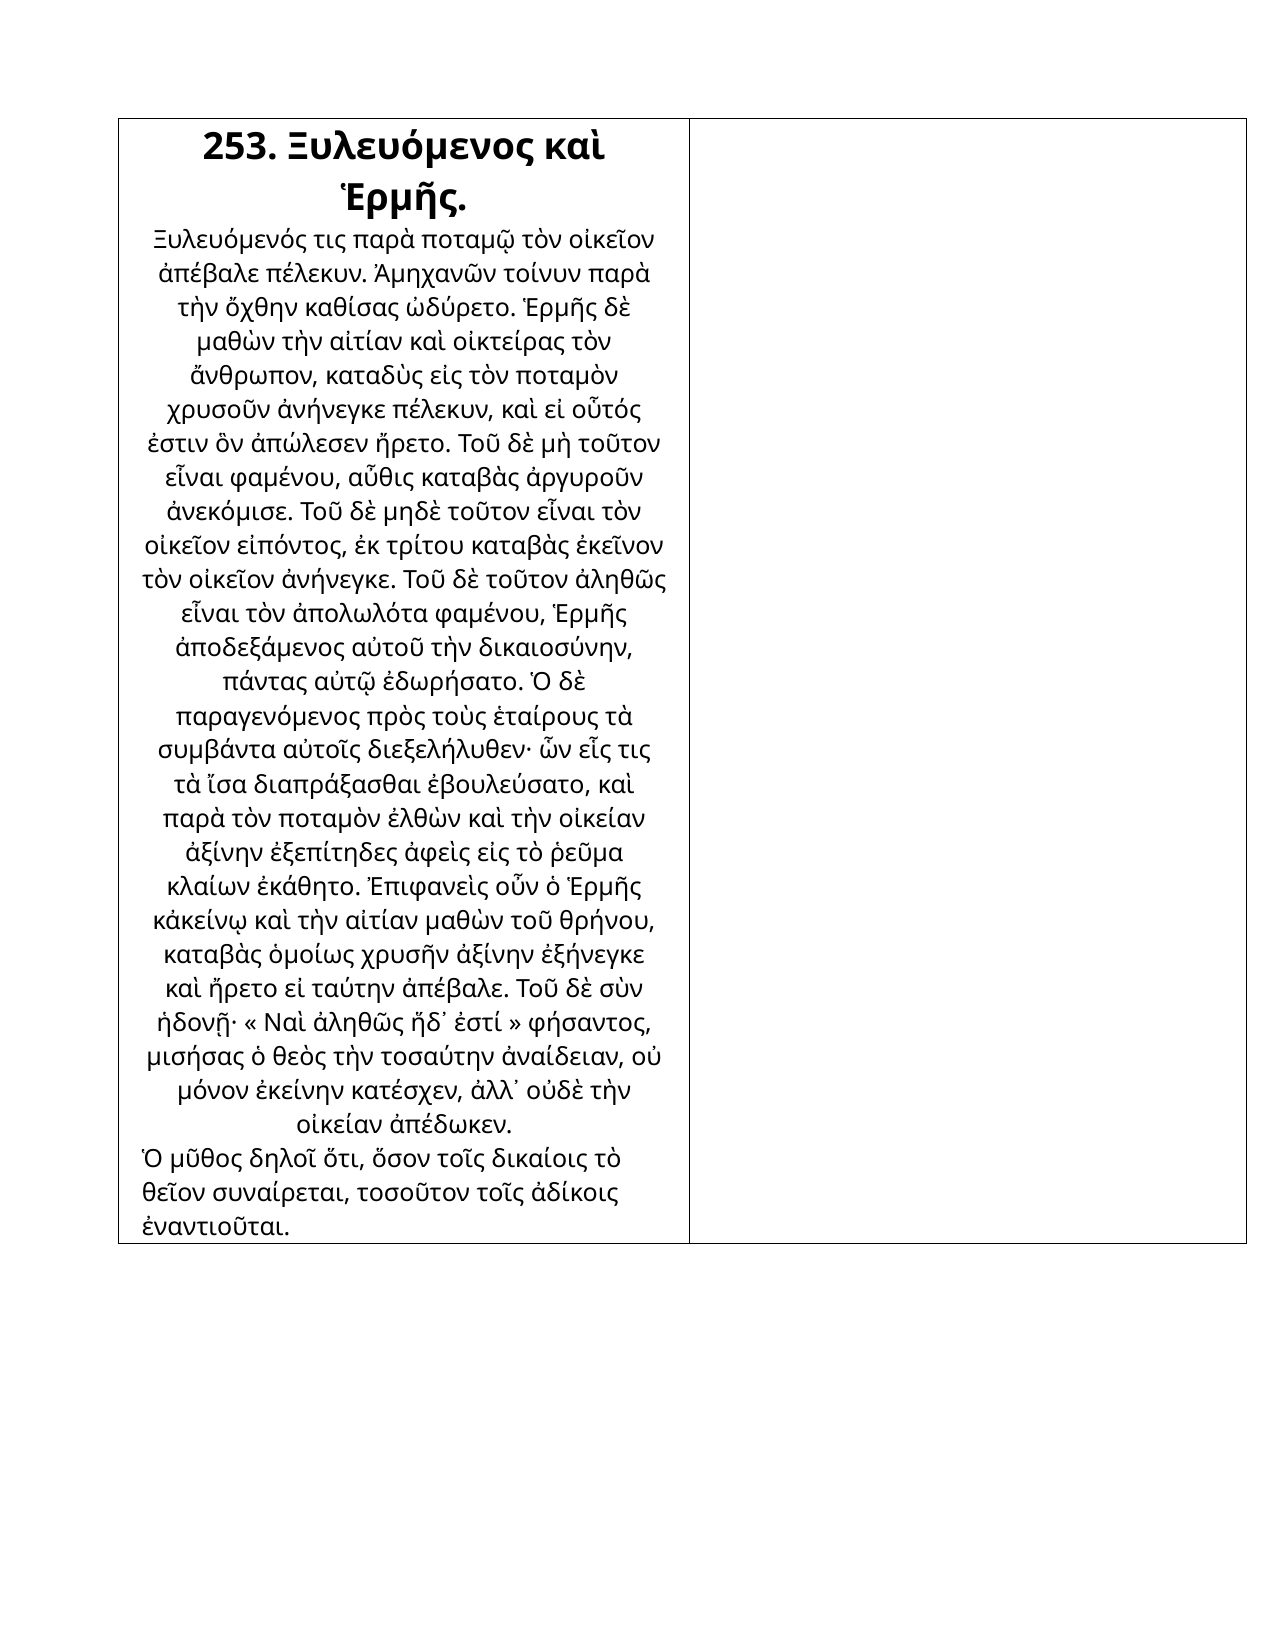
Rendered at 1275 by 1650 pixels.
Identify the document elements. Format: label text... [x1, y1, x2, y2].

table_cell 253. Ξυλευόμενος καὶ Ἑρμῆς. Ξυλευόμενός τις παρὰ ποταμῷ τὸν οἰκεῖον ἀπέβαλε πέλεκυν. Ἀμηχανῶν τοίνυν παρὰ τὴν ὄχθην καθίσας ὠδύρετο. Ἑρμῆς δὲ μαθὼν τὴν αἰτίαν καὶ οἰκτείρας τὸν ἄνθρωπον, καταδὺς εἰς τὸν ποταμὸν χρυσοῦν ἀνήνεγκε πέλεκυν, καὶ εἰ οὗτός ἐστιν ὃν ἀπώλεσεν ἤρετο. Τοῦ δὲ μὴ τοῦτον εἶναι φαμένου, αὖθις καταβὰς ἀργυροῦν ἀνεκόμισε. Τοῦ δὲ μηδὲ τοῦτον εἶναι τὸν οἰκεῖον εἰπόντος, ἐκ τρίτου καταβὰς ἐκεῖνον τὸν οἰκεῖον ἀνήνεγκε. Τοῦ δὲ τοῦτον ἀληθῶς εἶναι τὸν ἀπολωλότα φαμένου, Ἑρμῆς ἀποδεξάμενος αὐτοῦ τὴν δικαιοσύνην, πάντας αὐτῷ ἐδωρήσατο. Ὁ δὲ παραγενόμενος πρὸς τοὺς ἑταίρους τὰ συμβάντα αὐτοῖς διεξελήλυθεν· ὧν εἷς τις τὰ ἴσα διαπράξασθαι ἐβουλεύσατο, καὶ παρὰ τὸν ποταμὸν ἐλθὼν καὶ τὴν οἰκείαν ἀξίνην ἐξεπίτηδες ἀφεὶς εἰς τὸ ῥεῦμα κλαίων ἐκάθητο. Ἐπιφανεὶς οὖν ὁ Ἑρμῆς κἀκείνῳ καὶ τὴν αἰτίαν μαθὼν τοῦ θρήνου, καταβὰς ὁμοίως χρυσῆν ἀξίνην ἐξήνεγκε καὶ ἤρετο εἰ ταύτην ἀπέβαλε. Τοῦ δὲ σὺν ἡδονῇ· « Ναὶ ἀληθῶς ἥδ᾿ ἐστί » φήσαντος, μισήσας ὁ θεὸς τὴν τοσαύτην ἀναίδειαν, οὐ μόνον ἐκείνην κατέσχεν, ἀλλ᾿ οὐδὲ τὴν οἰκείαν ἀπέδωκεν. Ὁ μῦθος δηλοῖ ὅτι, ὅσον τοῖς δικαίοις τὸ θεῖον συναίρεται, τοσοῦτον τοῖς ἀδίκοις ἐναντιοῦται. [119, 119, 689, 1243]
table_cell [690, 119, 1246, 1243]
